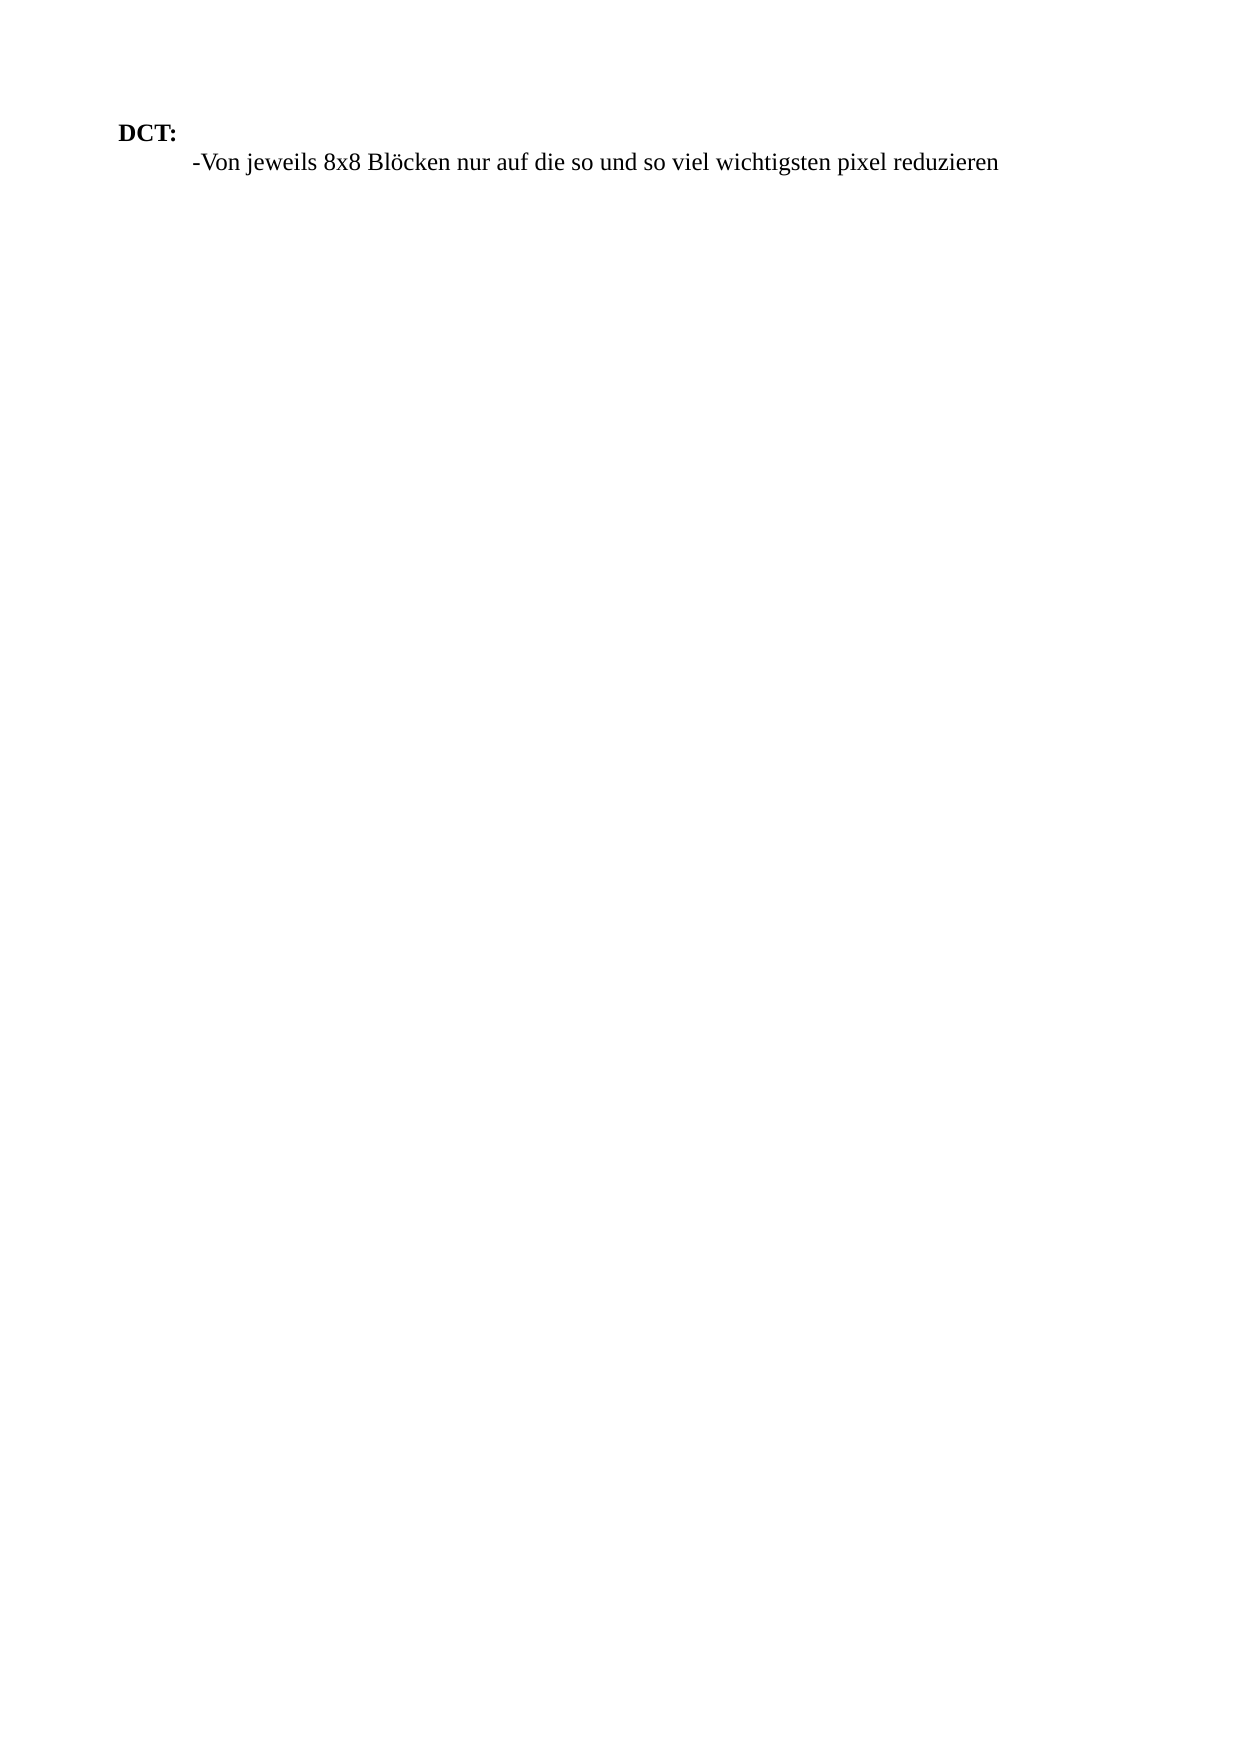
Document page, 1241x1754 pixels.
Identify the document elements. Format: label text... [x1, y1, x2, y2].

text DCT: [118, 118, 1122, 147]
text -Von jeweils 8x8 Blöcken nur auf die so und so viel wichtigsten pixel reduzieren [118, 147, 1122, 176]
